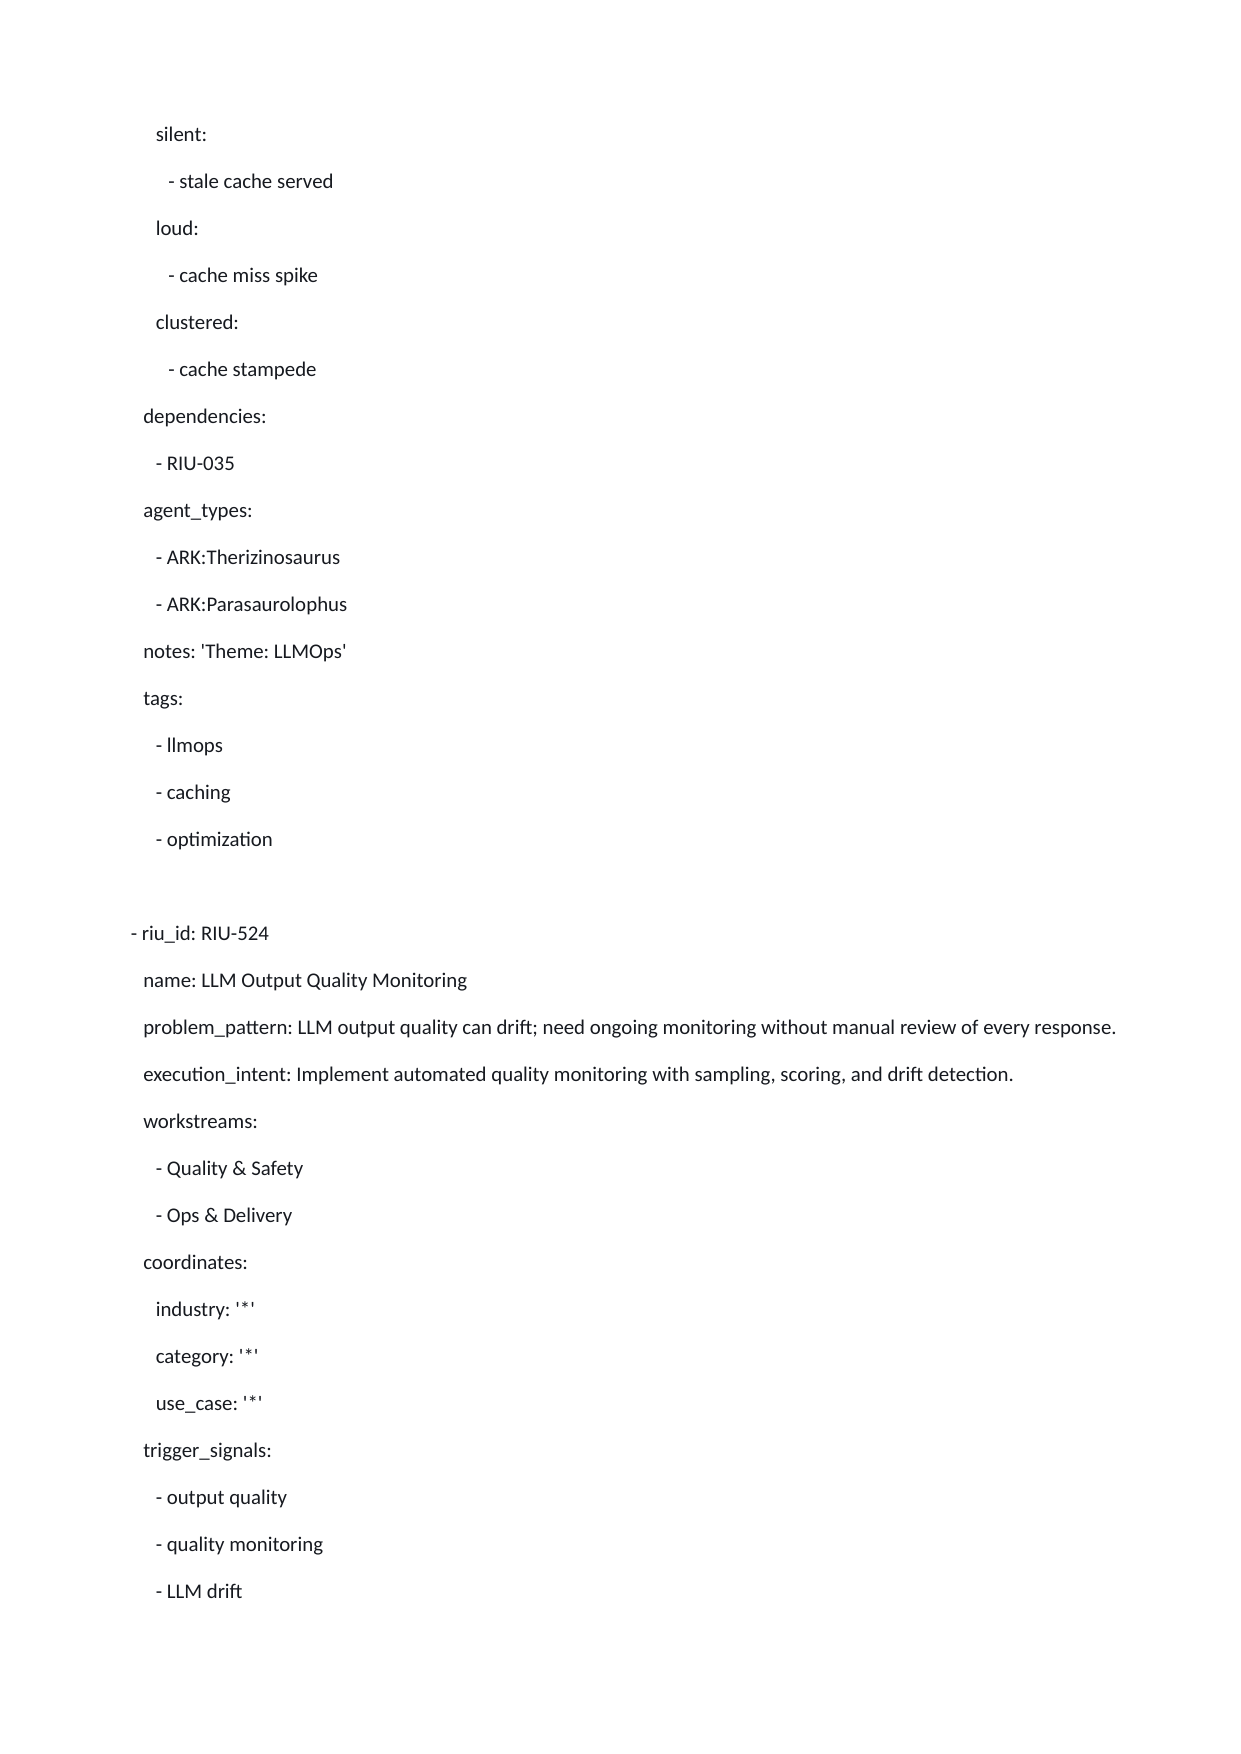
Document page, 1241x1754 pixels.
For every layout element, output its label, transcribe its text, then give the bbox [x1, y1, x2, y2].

text dependencies: [118, 400, 1122, 429]
text clustered: [118, 306, 1122, 335]
text - stale cache served [118, 165, 1122, 194]
text - caching [118, 776, 1122, 804]
text - LLM drift [118, 1575, 1122, 1604]
text - Ops & Delivery [118, 1199, 1122, 1228]
text - cache miss spike [118, 259, 1122, 288]
text use_case: '*' [118, 1387, 1122, 1416]
text - ARK:Parasaurolophus [118, 588, 1122, 617]
text - riu_id: RIU-524 [118, 917, 1122, 946]
text - RIU-035 [118, 447, 1122, 476]
text tags: [118, 682, 1122, 711]
text - quality monitoring [118, 1528, 1122, 1557]
text - output quality [118, 1481, 1122, 1510]
text loud: [118, 212, 1122, 241]
text workstreams: [118, 1105, 1122, 1134]
text agent_types: [118, 494, 1122, 523]
text coordinates: [118, 1246, 1122, 1275]
text category: '*' [118, 1340, 1122, 1369]
text trigger_signals: [118, 1434, 1122, 1463]
text name: LLM Output Quality Monitoring [118, 964, 1122, 993]
text notes: 'Theme: LLMOps' [118, 635, 1122, 664]
text silent: [118, 118, 1122, 147]
text - cache stampede [118, 353, 1122, 382]
text industry: '*' [118, 1293, 1122, 1322]
text - Quality & Safety [118, 1152, 1122, 1181]
text - ARK:Therizinosaurus [118, 541, 1122, 570]
text problem_pattern: LLM output quality can drift; need ongoing monitoring without manual review of every response. [118, 1011, 1122, 1040]
text - llmops [118, 729, 1122, 758]
text - optimization [118, 823, 1122, 852]
text execution_intent: Implement automated quality monitoring with sampling, scoring, and drift detection. [118, 1058, 1122, 1087]
